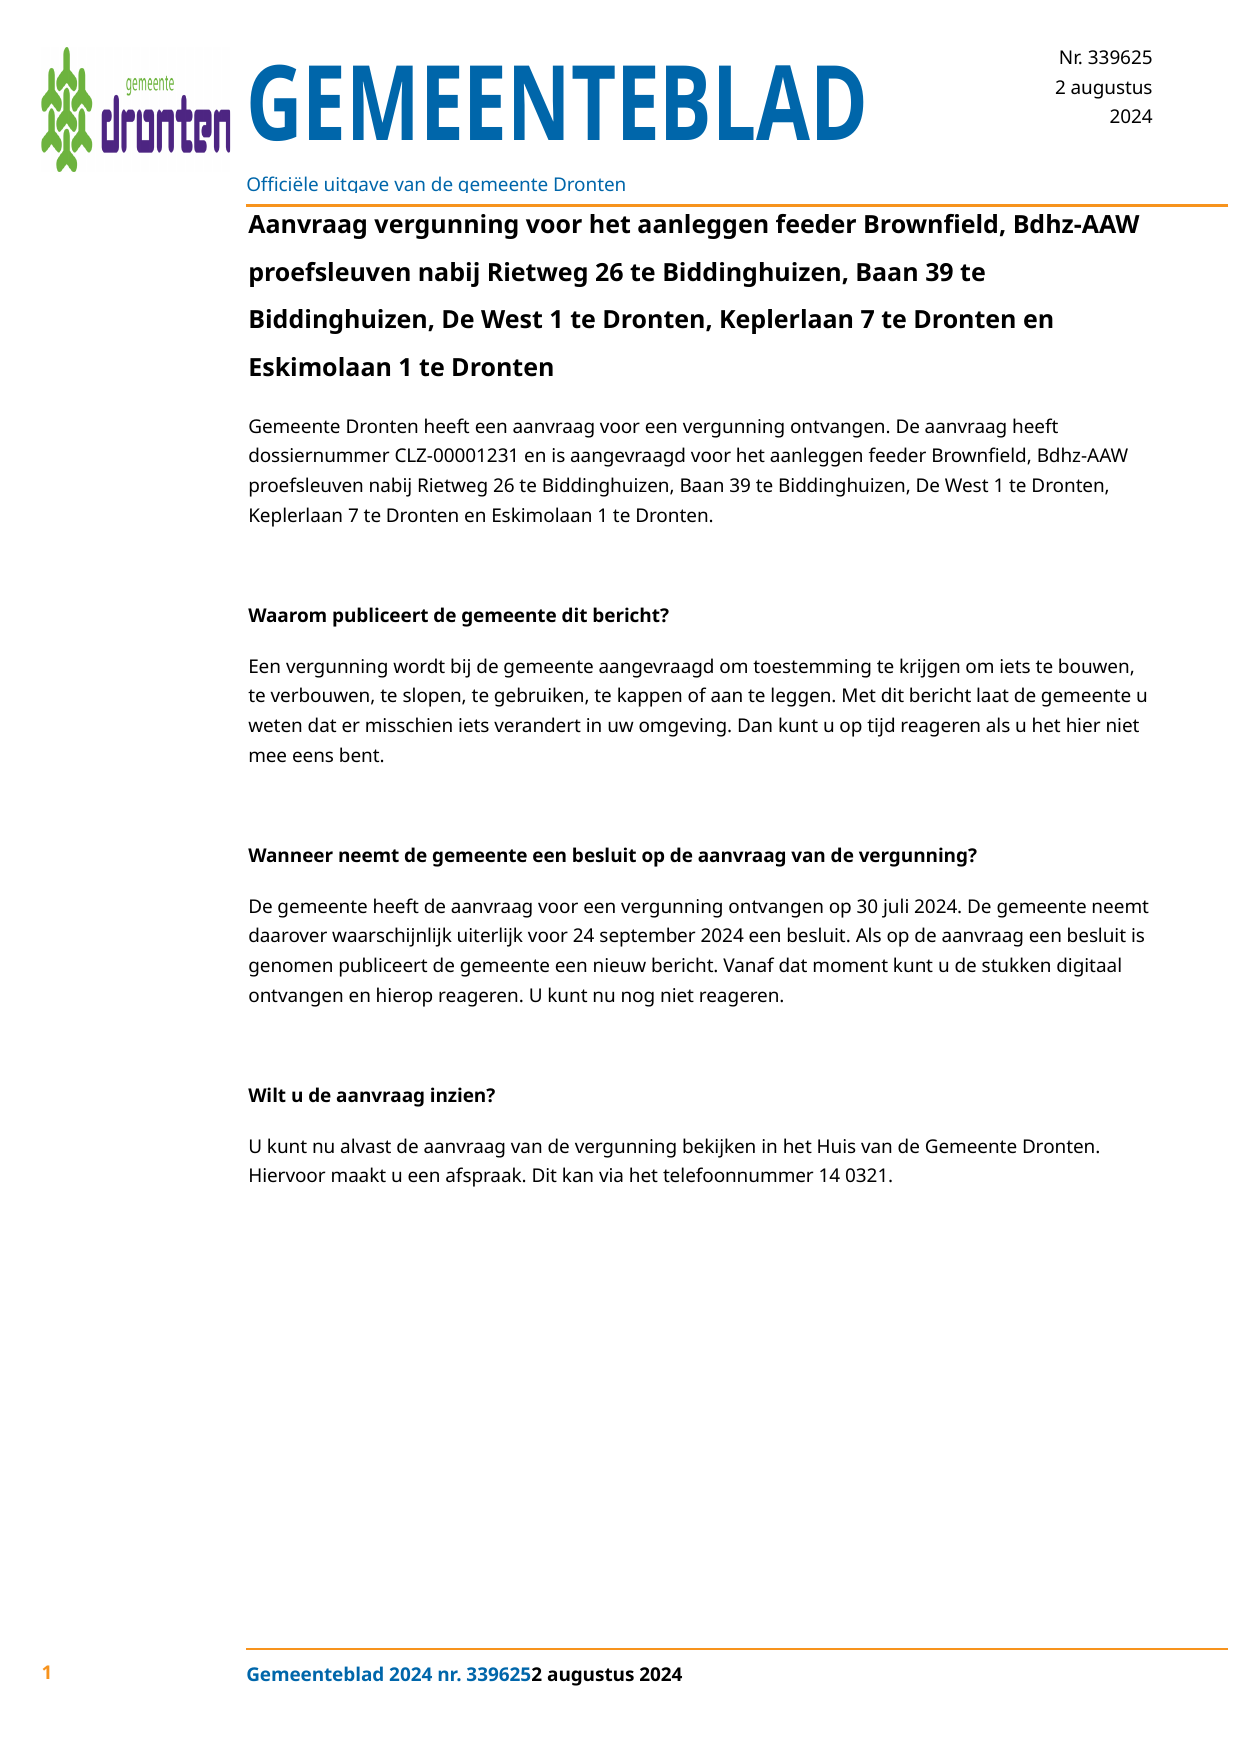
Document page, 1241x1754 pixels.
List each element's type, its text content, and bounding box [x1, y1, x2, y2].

text De gemeente heeft de aanvraag voor een vergunning ontvangen op 30 juli 2024. De gemeente neemt daarover waarschijnlijk uiterlijk voor 24 september 2024 een besluit. Als op de aanvraag een besluit is genomen publiceert de gemeente een nieuw bericht. Vanaf dat moment kunt u de stukken digitaal ontvangen en hierop reageren. U kunt nu nog niet reageren. [248, 893, 1152, 1008]
text Waarom publiceert de gemeente dit bericht? [248, 603, 1152, 628]
text Wanneer neemt de gemeente een besluit op de aanvraag van de vergunning? [248, 843, 1152, 868]
text Gemeente Dronten heeft een aanvraag voor een vergunning ontvangen. De aanvraag heeft dossiernummer CLZ-00001231 en is aangevraagd voor het aanleggen feeder Brownfield, Bdhz-AAW proefsleuven nabij Rietweg 26 te Biddinghuizen, Baan 39 te Biddinghuizen, De West 1 te Dronten, Keplerlaan 7 te Dronten en Eskimolaan 1 te Dronten. [248, 413, 1152, 528]
text Wilt u de aanvraag inzien? [248, 1083, 1152, 1108]
text U kunt nu alvast de aanvraag van de vergunning bekijken in het Huis van de Gemeente Dronten. Hiervoor maakt u een afspraak. Dit kan via het telefoonnummer 14 0321. [248, 1133, 1152, 1188]
picture [41, 47, 231, 172]
text Een vergunning wordt bij de gemeente aangevraagd om toestemming te krijgen om iets te bouwen, te verbouwen, te slopen, te gebruiken, te kappen of aan te leggen. Met dit bericht laat de gemeente u weten dat er misschien iets verandert in uw omgeving. Dan kunt u op tijd reageren als u het hier niet mee eens bent. [248, 653, 1152, 768]
text Aanvraag vergunning voor het aanleggen feeder Brownfield, Bdhz-AAW proefsleuven nabij Rietweg 26 te Biddinghuizen, Baan 39 te Biddinghuizen, De West 1 te Dronten, Keplerlaan 7 te Dronten en Eskimolaan 1 te Dronten [248, 207, 1152, 384]
